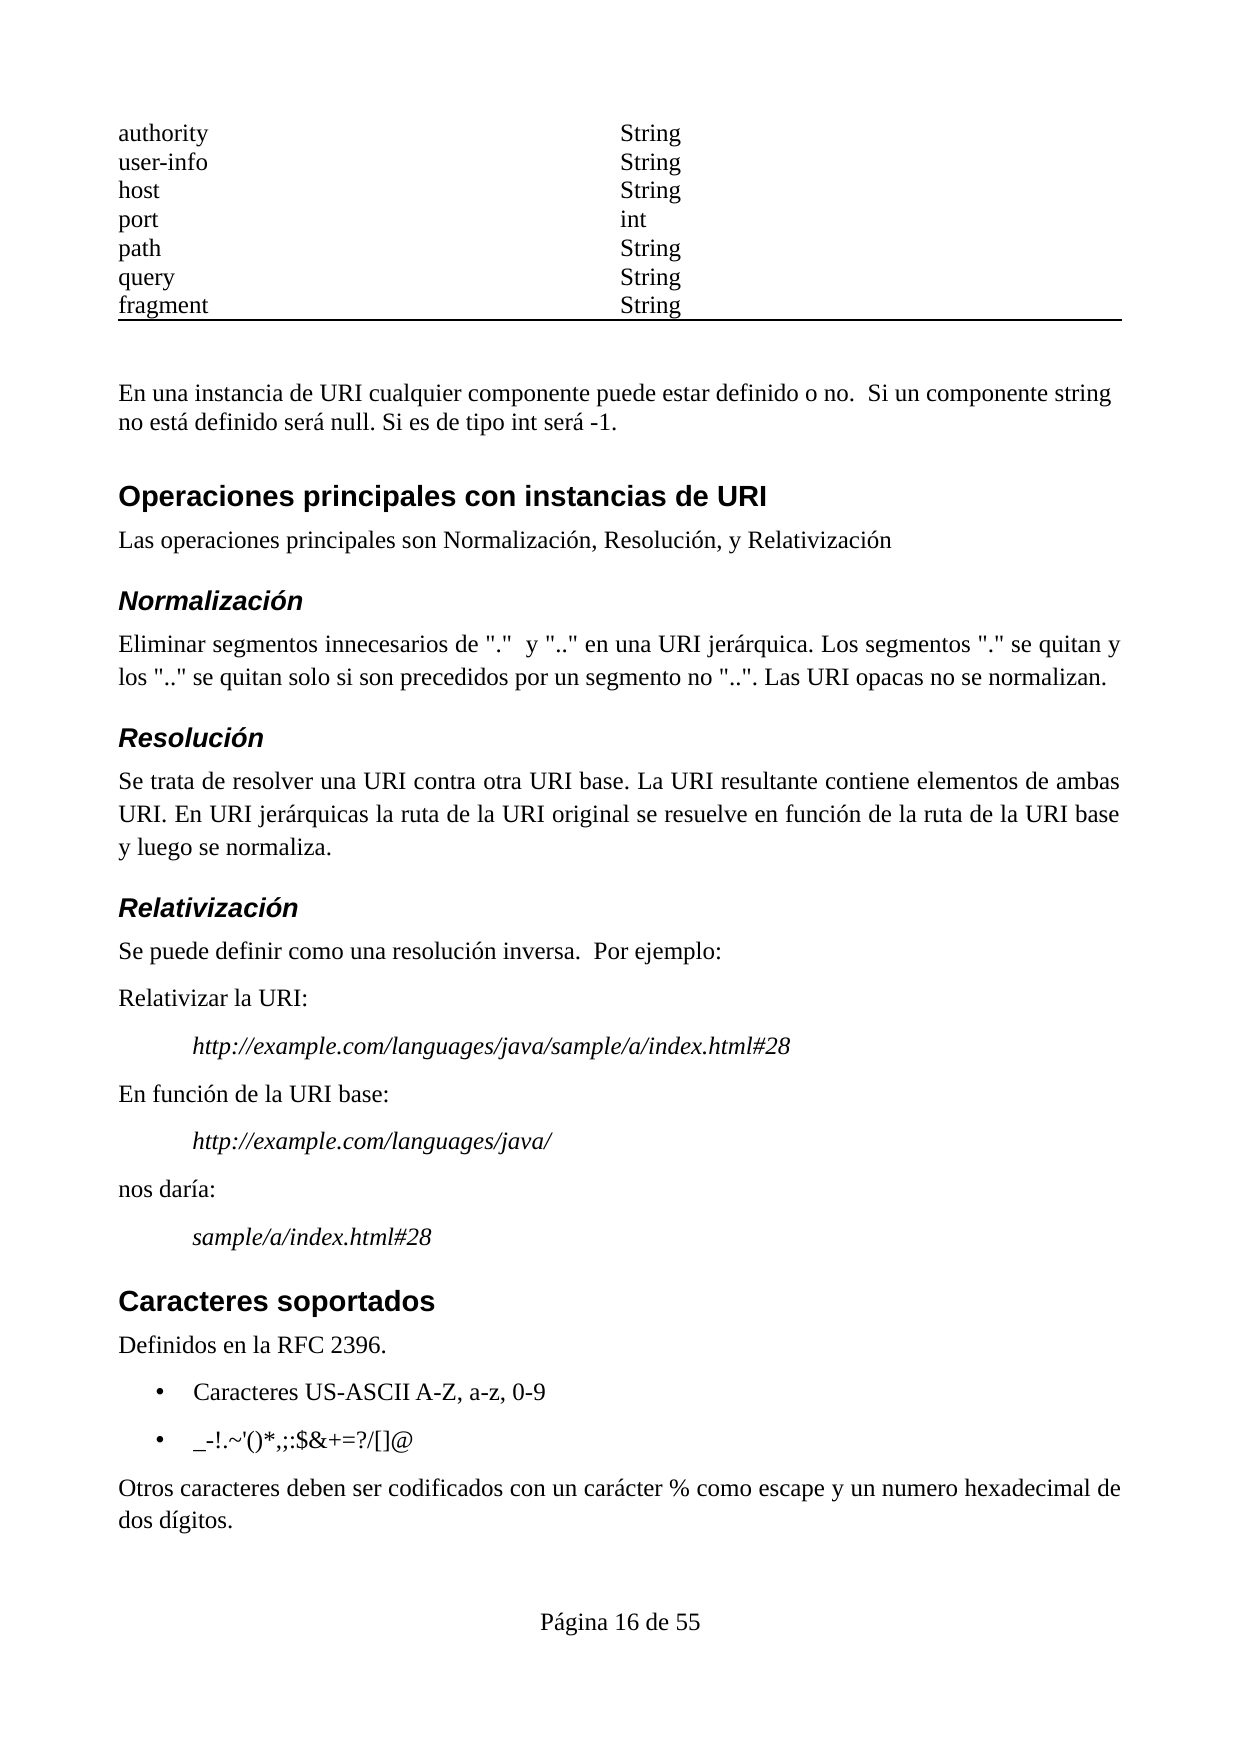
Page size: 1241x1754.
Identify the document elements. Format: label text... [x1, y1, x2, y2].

table_cell host [118, 176, 620, 204]
table_cell path [118, 233, 620, 262]
table_cell authority [118, 118, 620, 147]
text Relativizar la URI: [118, 983, 1122, 1012]
text Las operaciones principales son Normalización, Resolución, y Relativización [118, 525, 1122, 554]
subtitle Relativización [118, 892, 1122, 923]
table_cell int [620, 204, 1122, 233]
text Eliminar segmentos innecesarios de "." y ".." en una URI jerárquica. Los segmentos "." se quitan y los ".." se quitan solo si son precedidos por un segmento no "..". Las URI opacas no se normalizan. [118, 629, 1122, 691]
text http://example.com/languages/java/sample/a/index.html#28 [118, 1031, 1122, 1060]
text En una instancia de URI cualquier componente puede estar definido o no. Si un componente string no está definido será null. Si es de tipo int será -1. [118, 378, 1122, 436]
subtitle Caracteres soportados [118, 1284, 1122, 1317]
text Otros caracteres deben ser codificados con un carácter % como escape y un numero hexadecimal de dos dígitos. [118, 1473, 1122, 1534]
list _-!.~'()*,;:$&+=?/[]@ [156, 1425, 1122, 1454]
table_cell String [620, 147, 1122, 176]
text nos daría: [118, 1174, 1122, 1203]
text sample/a/index.html#28 [118, 1222, 1122, 1250]
table_cell fragment [118, 291, 620, 319]
table_cell user-info [118, 147, 620, 176]
subtitle Resolución [118, 722, 1122, 753]
text Se trata de resolver una URI contra otra URI base. La URI resultante contiene elementos de ambas URI. En URI jerárquicas la ruta de la URI original se resuelve en función de la ruta de la URI base y luego se normaliza. [118, 766, 1122, 861]
subtitle Operaciones principales con instancias de URI [118, 479, 1122, 513]
table_cell String [620, 233, 1122, 262]
list Caracteres US-ASCII A-Z, a-z, 0-9 [156, 1377, 1122, 1406]
table_cell String [620, 118, 1122, 147]
text En función de la URI base: [118, 1079, 1122, 1107]
subtitle Normalización [118, 585, 1122, 617]
table_cell String [620, 262, 1122, 291]
text http://example.com/languages/java/ [118, 1126, 1122, 1155]
text Se puede definir como una resolución inversa. Por ejemplo: [118, 936, 1122, 965]
table_cell query [118, 262, 620, 291]
text Definidos en la RFC 2396. [118, 1330, 1122, 1358]
table_cell port [118, 204, 620, 233]
table_cell String [620, 176, 1122, 204]
table_cell String [620, 291, 1122, 319]
